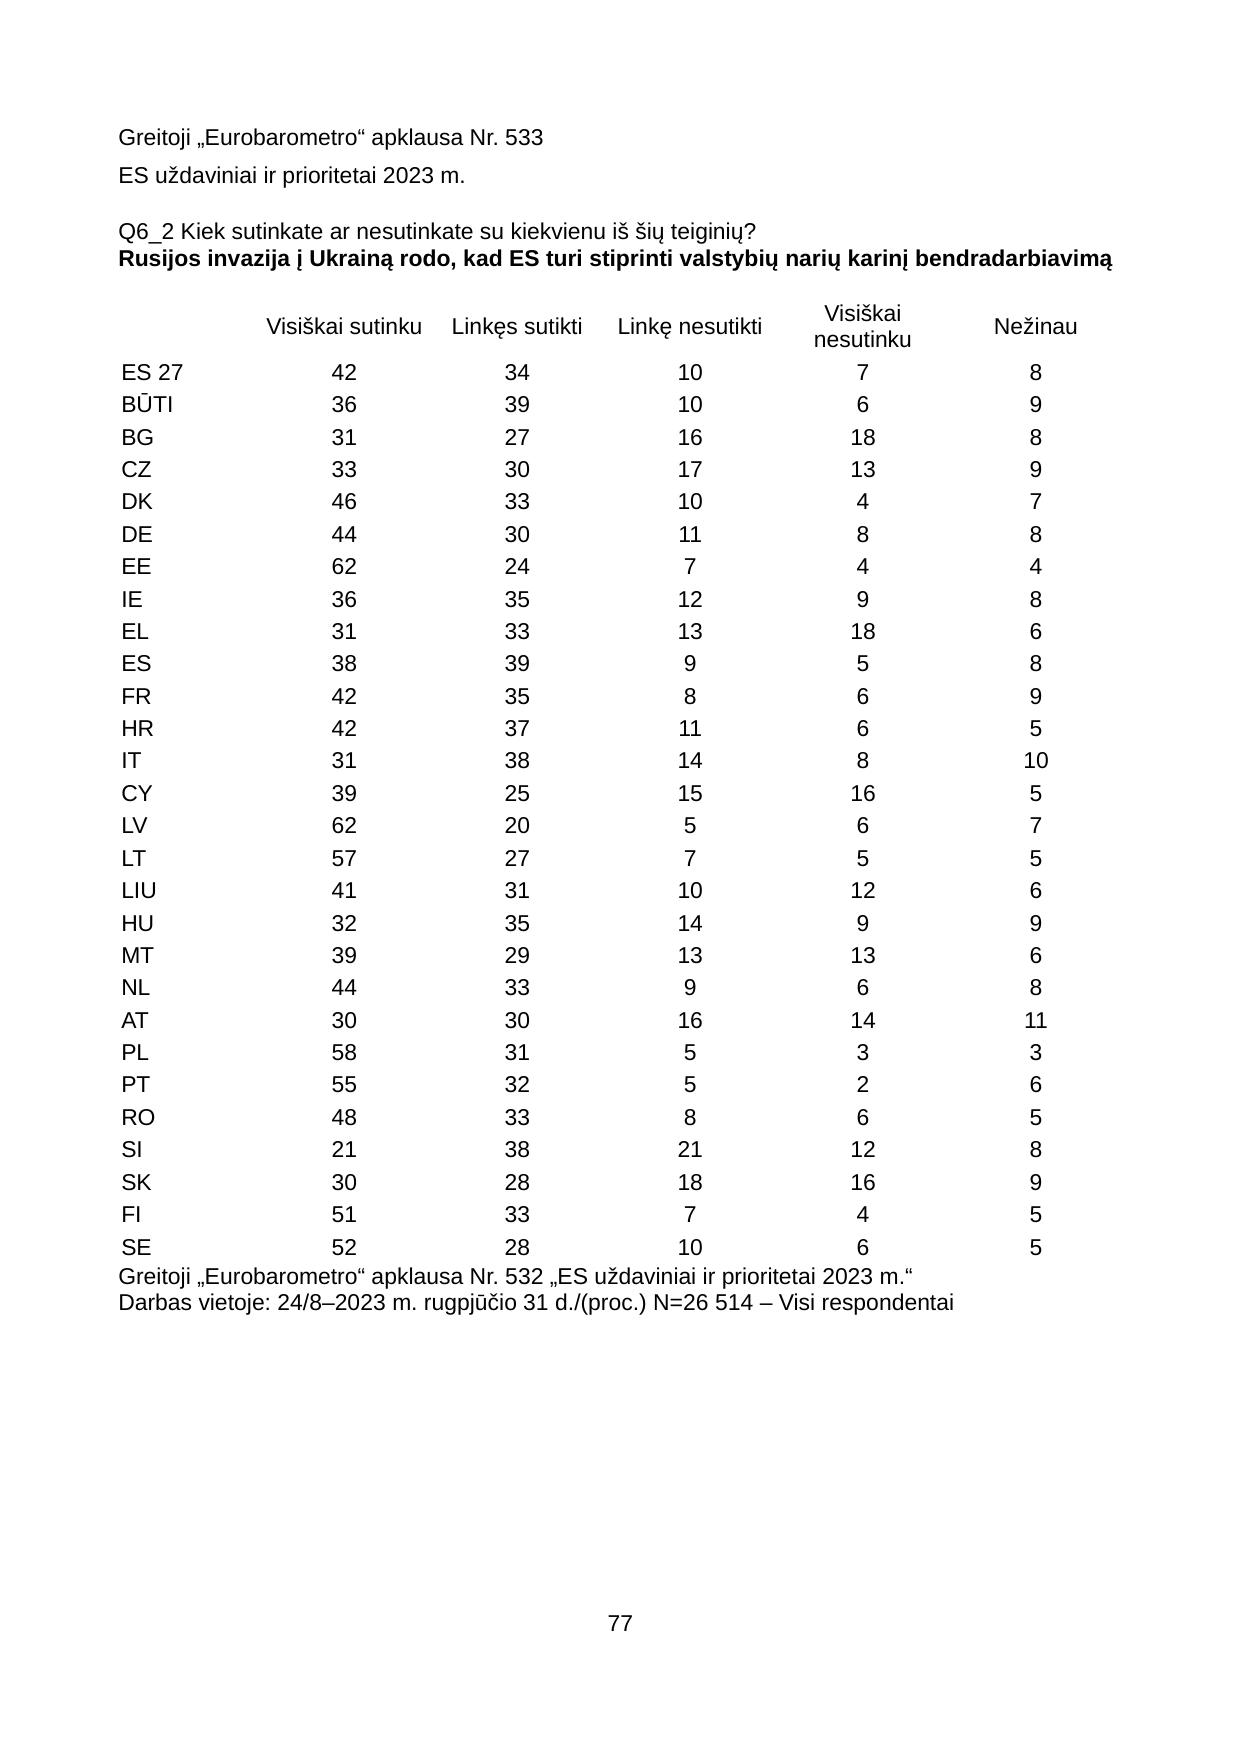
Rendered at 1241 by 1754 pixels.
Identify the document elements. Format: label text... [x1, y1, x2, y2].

table_cell 27 [431, 421, 603, 453]
table_cell 15 [604, 777, 776, 809]
table_cell NL [118, 971, 258, 1004]
table_cell MT [118, 939, 258, 971]
table_cell 39 [258, 939, 431, 971]
table_cell 13 [604, 615, 776, 647]
table_cell 8 [949, 583, 1122, 615]
table_cell 6 [776, 809, 949, 842]
table_cell 39 [431, 388, 603, 421]
table_cell 7 [949, 809, 1122, 842]
table_cell 12 [776, 874, 949, 906]
table_cell 13 [604, 939, 776, 971]
table_cell 9 [776, 906, 949, 939]
table_cell 4 [776, 485, 949, 518]
table_cell AT [118, 1004, 258, 1036]
table_cell 11 [604, 712, 776, 744]
table_cell 3 [949, 1036, 1122, 1068]
table_cell 9 [604, 971, 776, 1004]
table_cell 35 [431, 906, 603, 939]
table_cell 32 [431, 1069, 603, 1101]
table_cell 13 [776, 453, 949, 485]
table_cell 14 [604, 906, 776, 939]
table_cell 5 [949, 1101, 1122, 1133]
table_cell IE [118, 583, 258, 615]
table_cell 31 [258, 745, 431, 777]
table_cell 6 [949, 615, 1122, 647]
table_cell DE [118, 518, 258, 550]
table_cell 8 [604, 1101, 776, 1133]
table_cell 9 [604, 647, 776, 680]
table_cell 10 [604, 485, 776, 518]
table_cell 6 [776, 971, 949, 1004]
table_cell 33 [258, 453, 431, 485]
table_cell 5 [604, 1069, 776, 1101]
table_cell 11 [949, 1004, 1122, 1036]
table_cell 8 [604, 680, 776, 712]
table_cell 44 [258, 518, 431, 550]
table_cell 28 [431, 1166, 603, 1198]
text Q6_2 Kiek sutinkate ar nesutinkate su kiekvienu iš šių teiginių? [118, 218, 1122, 244]
table_cell 8 [949, 356, 1122, 388]
table_cell 5 [949, 842, 1122, 874]
table_cell 6 [776, 1230, 949, 1263]
table_cell 8 [776, 518, 949, 550]
table_cell HR [118, 712, 258, 744]
table_cell 62 [258, 550, 431, 582]
table_cell 4 [776, 1198, 949, 1230]
table_cell 16 [776, 1166, 949, 1198]
table_cell 31 [258, 615, 431, 647]
table_cell 9 [949, 453, 1122, 485]
table_cell 35 [431, 583, 603, 615]
table_cell 8 [949, 1133, 1122, 1166]
table_cell 9 [949, 680, 1122, 712]
table_cell 2 [776, 1069, 949, 1101]
table_cell 42 [258, 712, 431, 744]
table_cell 35 [431, 680, 603, 712]
table_cell 30 [258, 1004, 431, 1036]
table_header Linkęs sutikti [431, 297, 603, 356]
table_cell 14 [604, 745, 776, 777]
table_cell 28 [431, 1230, 603, 1263]
table_cell 21 [258, 1133, 431, 1166]
table_cell 5 [949, 712, 1122, 744]
table_cell 9 [949, 1166, 1122, 1198]
table_cell 31 [258, 421, 431, 453]
table_cell 39 [431, 647, 603, 680]
table_cell 27 [431, 842, 603, 874]
table_cell 5 [776, 647, 949, 680]
table_cell 5 [776, 842, 949, 874]
table_cell 44 [258, 971, 431, 1004]
table_cell 38 [431, 1133, 603, 1166]
table_cell 10 [604, 388, 776, 421]
table_cell 5 [949, 1230, 1122, 1263]
table_cell 33 [431, 485, 603, 518]
table_cell 8 [949, 971, 1122, 1004]
table_cell 30 [431, 453, 603, 485]
table_cell BG [118, 421, 258, 453]
table_cell 33 [431, 1198, 603, 1230]
table_cell 7 [604, 1198, 776, 1230]
table_cell 55 [258, 1069, 431, 1101]
table_cell 51 [258, 1198, 431, 1230]
table_cell PT [118, 1069, 258, 1101]
table_cell 9 [776, 583, 949, 615]
table_cell 13 [776, 939, 949, 971]
table_cell 16 [604, 1004, 776, 1036]
text Darbas vietoje: 24/8–2023 m. rugpjūčio 31 d./(proc.) N=26 514 – Visi respondentai [118, 1289, 1122, 1316]
text Rusijos invazija į Ukrainą rodo, kad ES turi stiprinti valstybių narių karinį bendradarbiavimą [118, 244, 1122, 271]
table_cell 6 [776, 712, 949, 744]
table_cell LT [118, 842, 258, 874]
table_cell 36 [258, 583, 431, 615]
table_cell 6 [776, 680, 949, 712]
table_cell 25 [431, 777, 603, 809]
table_cell 8 [949, 421, 1122, 453]
table_cell 38 [431, 745, 603, 777]
table_cell CY [118, 777, 258, 809]
table_cell 10 [604, 356, 776, 388]
table_header Visiškai nesutinku [776, 297, 949, 356]
table_cell 6 [776, 388, 949, 421]
text Greitoji „Eurobarometro“ apklausa Nr. 532 „ES uždaviniai ir prioritetai 2023 m.“ [118, 1263, 1122, 1289]
table_cell 5 [949, 777, 1122, 809]
table_cell 12 [776, 1133, 949, 1166]
table_cell 30 [431, 518, 603, 550]
table_cell 52 [258, 1230, 431, 1263]
table_cell 16 [604, 421, 776, 453]
table_cell 5 [949, 1198, 1122, 1230]
table_cell 38 [258, 647, 431, 680]
table_cell 18 [776, 615, 949, 647]
table_cell 24 [431, 550, 603, 582]
table_cell ES [118, 647, 258, 680]
table_cell BŪTI [118, 388, 258, 421]
table_cell 6 [776, 1101, 949, 1133]
table_cell FI [118, 1198, 258, 1230]
table_cell 33 [431, 971, 603, 1004]
table_cell 17 [604, 453, 776, 485]
table_cell 58 [258, 1036, 431, 1068]
table_cell CZ [118, 453, 258, 485]
table_cell IT [118, 745, 258, 777]
table_cell LIU [118, 874, 258, 906]
table_cell 8 [776, 745, 949, 777]
table_cell 48 [258, 1101, 431, 1133]
table_cell 36 [258, 388, 431, 421]
table_cell 10 [604, 874, 776, 906]
table_cell 8 [949, 518, 1122, 550]
table_cell 37 [431, 712, 603, 744]
table_cell 14 [776, 1004, 949, 1036]
table_cell 42 [258, 356, 431, 388]
table_cell SE [118, 1230, 258, 1263]
table_cell 4 [776, 550, 949, 582]
table_cell 57 [258, 842, 431, 874]
table_cell 8 [949, 647, 1122, 680]
table_cell 11 [604, 518, 776, 550]
table_cell 33 [431, 615, 603, 647]
table_cell SK [118, 1166, 258, 1198]
table_cell 21 [604, 1133, 776, 1166]
table_cell RO [118, 1101, 258, 1133]
table_cell 18 [604, 1166, 776, 1198]
table_cell 6 [949, 1069, 1122, 1101]
table_cell DK [118, 485, 258, 518]
table_cell 3 [776, 1036, 949, 1068]
table_cell 30 [258, 1166, 431, 1198]
table_cell 62 [258, 809, 431, 842]
table_cell 39 [258, 777, 431, 809]
table_cell 10 [949, 745, 1122, 777]
table_cell EL [118, 615, 258, 647]
table_cell 42 [258, 680, 431, 712]
table_cell LV [118, 809, 258, 842]
table_cell 29 [431, 939, 603, 971]
table_cell 16 [776, 777, 949, 809]
table_cell 30 [431, 1004, 603, 1036]
table_cell 12 [604, 583, 776, 615]
table_cell 7 [776, 356, 949, 388]
table_cell 20 [431, 809, 603, 842]
table_cell SI [118, 1133, 258, 1166]
table_cell 18 [776, 421, 949, 453]
table_header Linkę nesutikti [604, 297, 776, 356]
table_cell 31 [431, 1036, 603, 1068]
table_header [118, 297, 258, 356]
table_cell 31 [431, 874, 603, 906]
table_cell 41 [258, 874, 431, 906]
table_cell 7 [604, 550, 776, 582]
table_cell 7 [949, 485, 1122, 518]
table_cell 5 [604, 809, 776, 842]
table_cell 46 [258, 485, 431, 518]
table_cell 6 [949, 939, 1122, 971]
table_header Visiškai sutinku [258, 297, 431, 356]
table_cell EE [118, 550, 258, 582]
table_cell 9 [949, 906, 1122, 939]
table_cell 32 [258, 906, 431, 939]
table_cell HU [118, 906, 258, 939]
table_cell 5 [604, 1036, 776, 1068]
table_cell 7 [604, 842, 776, 874]
table_cell 4 [949, 550, 1122, 582]
table_cell 34 [431, 356, 603, 388]
table_cell 33 [431, 1101, 603, 1133]
table_cell 10 [604, 1230, 776, 1263]
table_cell ES 27 [118, 356, 258, 388]
table_cell 6 [949, 874, 1122, 906]
table_header Nežinau [949, 297, 1122, 356]
table_cell PL [118, 1036, 258, 1068]
table_cell 9 [949, 388, 1122, 421]
table_cell FR [118, 680, 258, 712]
